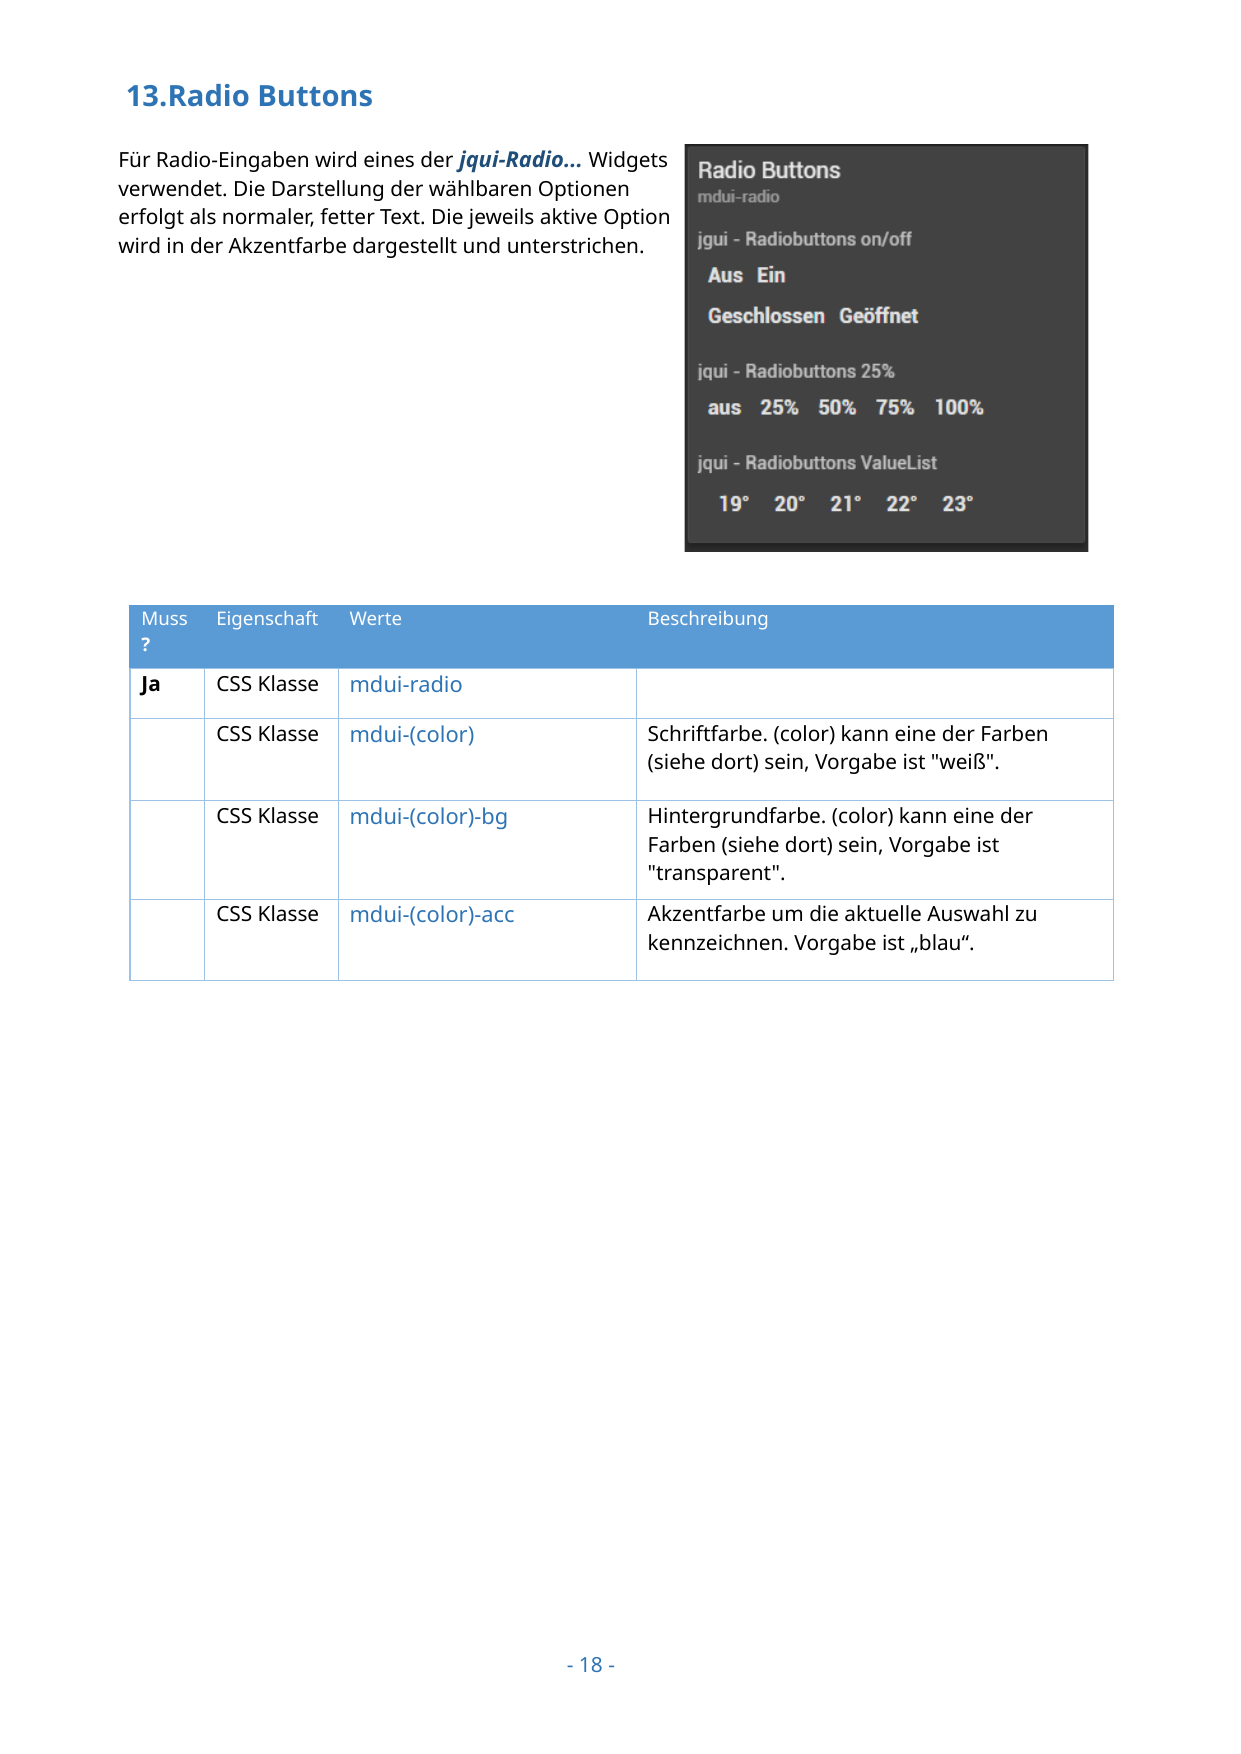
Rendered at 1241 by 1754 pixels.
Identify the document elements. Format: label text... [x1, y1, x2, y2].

table_header Muss? [131, 606, 205, 668]
table_cell mdui-(color)-bg [339, 801, 636, 898]
subtitle Radio Buttons [118, 75, 1169, 115]
table_header Für Radio-Eingaben wird eines der jqui-Radio... Widgets verwendet. Die Darstellung der wählbaren Optionen erfolgt als normaler, fetter Text. Die jeweils aktive Option wird in der Akzentfarbe dargestellt und unterstrichen. [118, 144, 679, 564]
table_cell CSS Klasse [205, 669, 338, 718]
table_header Werte [338, 606, 636, 668]
table_header Beschreibung [636, 606, 1113, 668]
table_cell Ja [131, 669, 204, 718]
table_cell [131, 801, 204, 898]
table_cell [637, 669, 1113, 718]
table_cell mdui-(color) [339, 719, 636, 800]
picture [684, 144, 1089, 552]
table_cell Akzentfarbe um die aktuelle Auswahl zu kennzeichnen. Vorgabe ist „blau“. [637, 900, 1113, 979]
table_cell CSS Klasse [205, 900, 338, 979]
table_cell CSS Klasse [205, 801, 338, 898]
table_header [679, 144, 1123, 564]
table_cell [131, 900, 204, 979]
table_cell [131, 719, 204, 800]
table_cell mdui-(color)-acc [339, 900, 636, 979]
table_cell mdui-radio [339, 669, 636, 718]
table_cell Schriftfarbe. (color) kann eine der Farben (siehe dort) sein, Vorgabe ist "weiß". [637, 719, 1113, 800]
table_cell Hintergrundfarbe. (color) kann eine der Farben (siehe dort) sein, Vorgabe ist "transparent". [637, 801, 1113, 898]
table_cell CSS Klasse [205, 719, 338, 800]
table_header Eigenschaft [205, 606, 338, 668]
